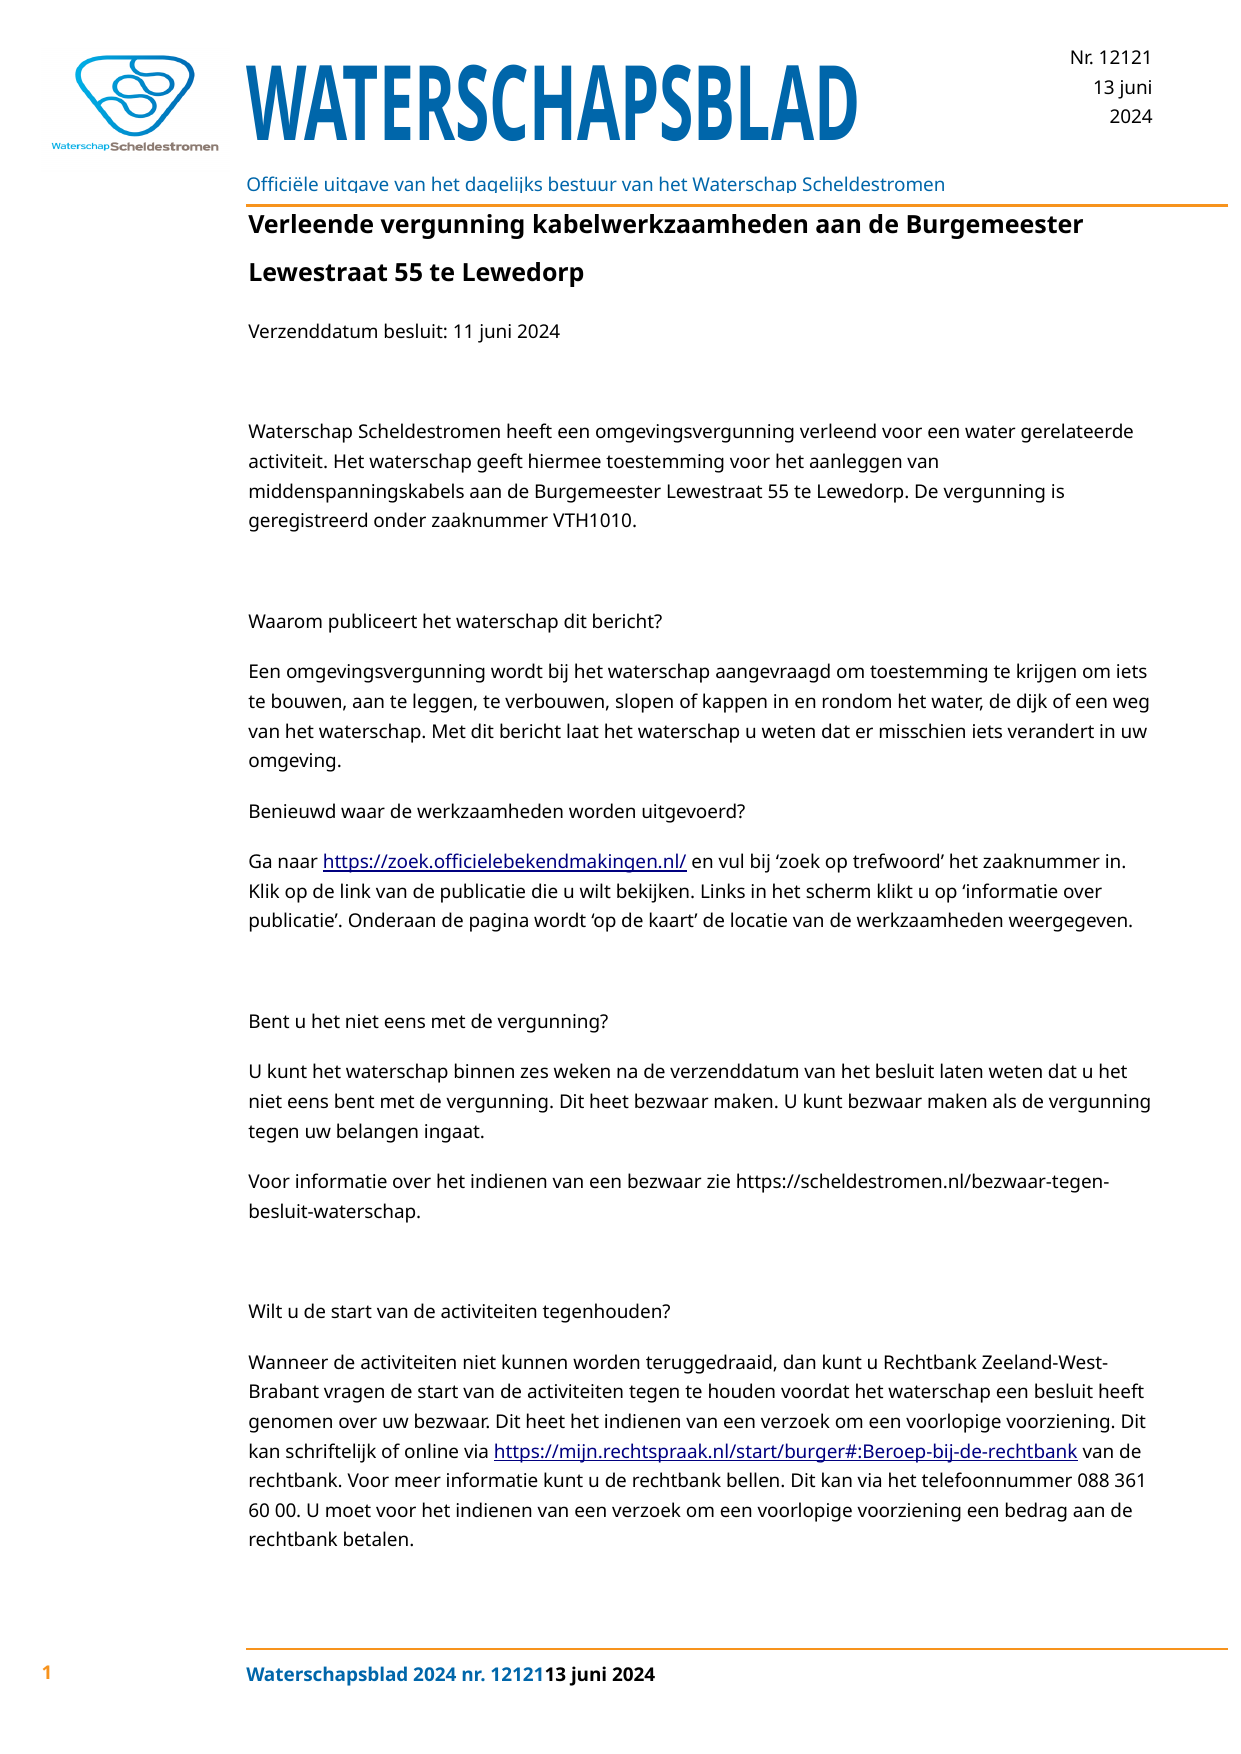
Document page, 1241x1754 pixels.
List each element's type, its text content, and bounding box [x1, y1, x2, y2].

text Wilt u de start van de activiteiten tegenhouden? [248, 1299, 1152, 1324]
text Verzenddatum besluit: 11 juni 2024 [248, 318, 1152, 344]
picture [41, 47, 231, 172]
text U kunt het waterschap binnen zes weken na de verzenddatum van het besluit laten weten dat u het niet eens bent met de vergunning. Dit heet bezwaar maken. U kunt bezwaar maken als de vergunning tegen uw belangen ingaat. [248, 1059, 1152, 1144]
text Bent u het niet eens met de vergunning? [248, 1008, 1152, 1034]
text Waarom publiceert het waterschap dit bericht? [248, 608, 1152, 634]
text Ga naar https://zoek.officielebekendmakingen.nl/ en vul bij ‘zoek op trefwoord’ het zaaknummer in. Klik op de link van de publicatie die u wilt bekijken. Links in het scherm klikt u op ‘informatie over publicatie’. Onderaan de pagina wordt ‘op de kaart’ de locatie van de werkzaamheden weergegeven. [248, 848, 1152, 933]
text Waterschap Scheldestromen heeft een omgevingsvergunning verleend voor een water gerelateerde activiteit. Het waterschap geeft hiermee toestemming voor het aanleggen van middenspanningskabels aan de Burgemeester Lewestraat 55 te Lewedorp. De vergunning is geregistreerd onder zaaknummer VTH1010. [248, 419, 1152, 533]
text Wanneer de activiteiten niet kunnen worden teruggedraaid, dan kunt u Rechtbank Zeeland-West-Brabant vragen de start van de activiteiten tegen te houden voordat het waterschap een besluit heeft genomen over uw bezwaar. Dit heet het indienen van een verzoek om een voorlopige voorziening. Dit kan schriftelijk of online via https://mijn.rechtspraak.nl/start/burger#:Beroep-bij-de-rechtbank van de rechtbank. Voor meer informatie kunt u de rechtbank bellen. Dit kan via het telefoonnummer 088 361 60 00. U moet voor het indienen van een verzoek om een voorlopige voorziening een bedrag aan de rechtbank betalen. [248, 1349, 1152, 1552]
text Benieuwd waar de werkzaamheden worden uitgevoerd? [248, 798, 1152, 824]
text Een omgevingsvergunning wordt bij het waterschap aangevraagd om toestemming te krijgen om iets te bouwen, aan te leggen, te verbouwen, slopen of kappen in en rondom het water, de dijk of een weg van het waterschap. Met dit bericht laat het waterschap u weten dat er misschien iets verandert in uw omgeving. [248, 659, 1152, 773]
text Voor informatie over het indienen van een bezwaar zie https://scheldestromen.nl/bezwaar-tegen-besluit-waterschap. [248, 1168, 1152, 1224]
text Verleende vergunning kabelwerkzaamheden aan de Burgemeester Lewestraat 55 te Lewedorp [248, 207, 1152, 288]
